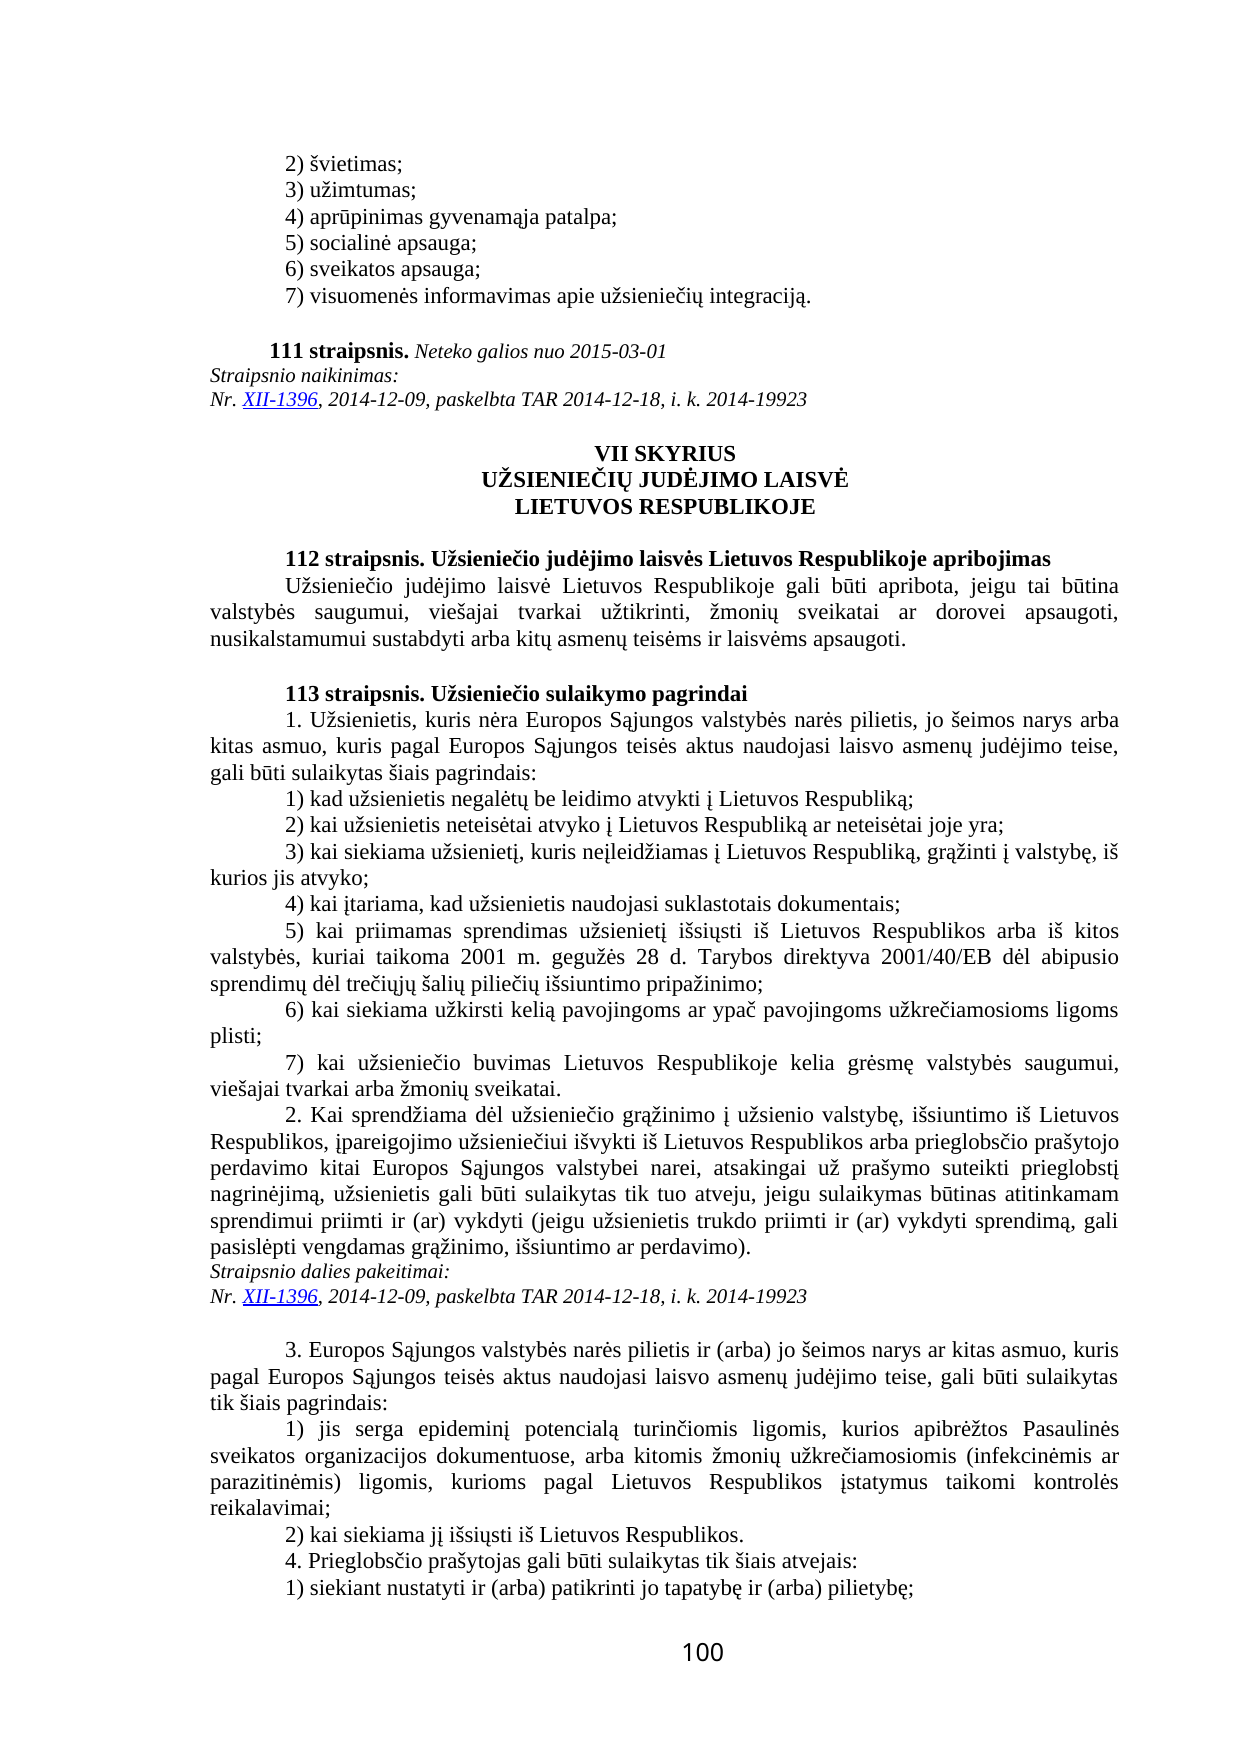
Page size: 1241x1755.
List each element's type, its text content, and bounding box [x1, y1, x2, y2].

text Nr. XII-1396, 2014-12-09, paskelbta TAR 2014-12-18, i. k. 2014-19923 [210, 1283, 1120, 1308]
text 6) kai siekiama užkirsti kelią pavojingoms ar ypač pavojingoms užkrečiamosioms ligoms plisti; [210, 996, 1120, 1049]
text Straipsnio naikinimas: [210, 363, 1120, 387]
text 2) kai siekiama jį išsiųsti iš Lietuvos Respublikos. [210, 1521, 1120, 1547]
text 2) kai užsienietis neteisėtai atvyko į Lietuvos Respubliką ar neteisėtai joje yra; [210, 811, 1120, 838]
text 3. Europos Sąjungos valstybės narės pilietis ir (arba) jo šeimos narys ar kitas asmuo, kuris pagal Europos Sąjungos teisės aktus naudojasi laisvo asmenų judėjimo teise, gali būti sulaikytas tik šiais pagrindais: [210, 1336, 1120, 1415]
text 1. Užsienietis, kuris nėra Europos Sąjungos valstybės narės pilietis, jo šeimos narys arba kitas asmuo, kuris pagal Europos Sąjungos teisės aktus naudojasi laisvo asmenų judėjimo teise, gali būti sulaikytas šiais pagrindais: [210, 706, 1120, 785]
text 111 straipsnis. Neteko galios nuo 2015-03-01 [210, 337, 1120, 363]
text Užsieniečio judėjimo laisvė Lietuvos Respublikoje gali būti apribota, jeigu tai būtina valstybės saugumui, viešajai tvarkai užtikrinti, žmonių sveikatai ar dorovei apsaugoti, nusikalstamumui sustabdyti arba kitų asmenų teisėms ir laisvėms apsaugoti. [210, 572, 1120, 651]
text Nr. XII-1396, 2014-12-09, paskelbta TAR 2014-12-18, i. k. 2014-19923 [210, 387, 1120, 411]
text UŽSIENIEČIŲ JUDĖJIMO LAISVĖ [210, 466, 1120, 493]
text 4) kai įtariama, kad užsienietis naudojasi suklastotais dokumentais; [210, 891, 1120, 917]
text 4) aprūpinimas gyvenamąja patalpa; [210, 203, 1120, 229]
text 1) siekiant nustatyti ir (arba) patikrinti jo tapatybę ir (arba) pilietybę; [210, 1573, 1120, 1600]
text 4. Prieglobsčio prašytojas gali būti sulaikytas tik šiais atvejais: [210, 1547, 1120, 1573]
text 7) visuomenės informavimas apie užsieniečių integraciją. [210, 282, 1120, 308]
text 112 straipsnis. Užsieniečio judėjimo laisvės Lietuvos Respublikoje apribojimas [285, 546, 1120, 572]
text 7) kai užsieniečio buvimas Lietuvos Respublikoje kelia grėsmę valstybės saugumui, viešajai tvarkai arba žmonių sveikatai. [210, 1049, 1120, 1101]
text 3) užimtumas; [210, 176, 1120, 203]
text 5) socialinė apsauga; [210, 229, 1120, 255]
text 6) sveikatos apsauga; [210, 255, 1120, 282]
text 2. Kai sprendžiama dėl užsieniečio grąžinimo į užsienio valstybę, išsiuntimo iš Lietuvos Respublikos, įpareigojimo užsieniečiui išvykti iš Lietuvos Respublikos arba prieglobsčio prašytojo perdavimo kitai Europos Sąjungos valstybei narei, atsakingai už prašymo suteikti prieglobstį nagrinėjimą, užsienietis gali būti sulaikytas tik tuo atveju, jeigu sulaikymas būtinas atitinkamam sprendimui priimti ir (ar) vykdyti (jeigu užsienietis trukdo priimti ir (ar) vykdyti sprendimą, gali pasislėpti vengdamas grąžinimo, išsiuntimo ar perdavimo). [210, 1101, 1120, 1259]
text LIETUVOS RESPUBLIKOJE [210, 493, 1120, 519]
text 1) kad užsienietis negalėtų be leidimo atvykti į Lietuvos Respubliką; [210, 785, 1120, 811]
text 2) švietimas; [210, 150, 1120, 176]
text 5) kai priimamas sprendimas užsienietį išsiųsti iš Lietuvos Respublikos arba iš kitos valstybės, kuriai taikoma 2001 m. gegužės 28 d. Tarybos direktyva 2001/40/EB dėl abipusio sprendimų dėl trečiųjų šalių piliečių išsiuntimo pripažinimo; [210, 917, 1120, 996]
text Straipsnio dalies pakeitimai: [210, 1259, 1120, 1283]
text VII SKYRIUS [210, 440, 1120, 466]
text 1) jis serga epideminį potencialą turinčiomis ligomis, kurios apibrėžtos Pasaulinės sveikatos organizacijos dokumentuose, arba kitomis žmonių užkrečiamosiomis (infekcinėmis ar parazitinėmis) ligomis, kurioms pagal Lietuvos Respublikos įstatymus taikomi kontrolės reikalavimai; [210, 1415, 1120, 1521]
text 113 straipsnis. Užsieniečio sulaikymo pagrindai [210, 680, 1120, 706]
text 3) kai siekiama užsienietį, kuris neįleidžiamas į Lietuvos Respubliką, grąžinti į valstybę, iš kurios jis atvyko; [210, 838, 1120, 891]
